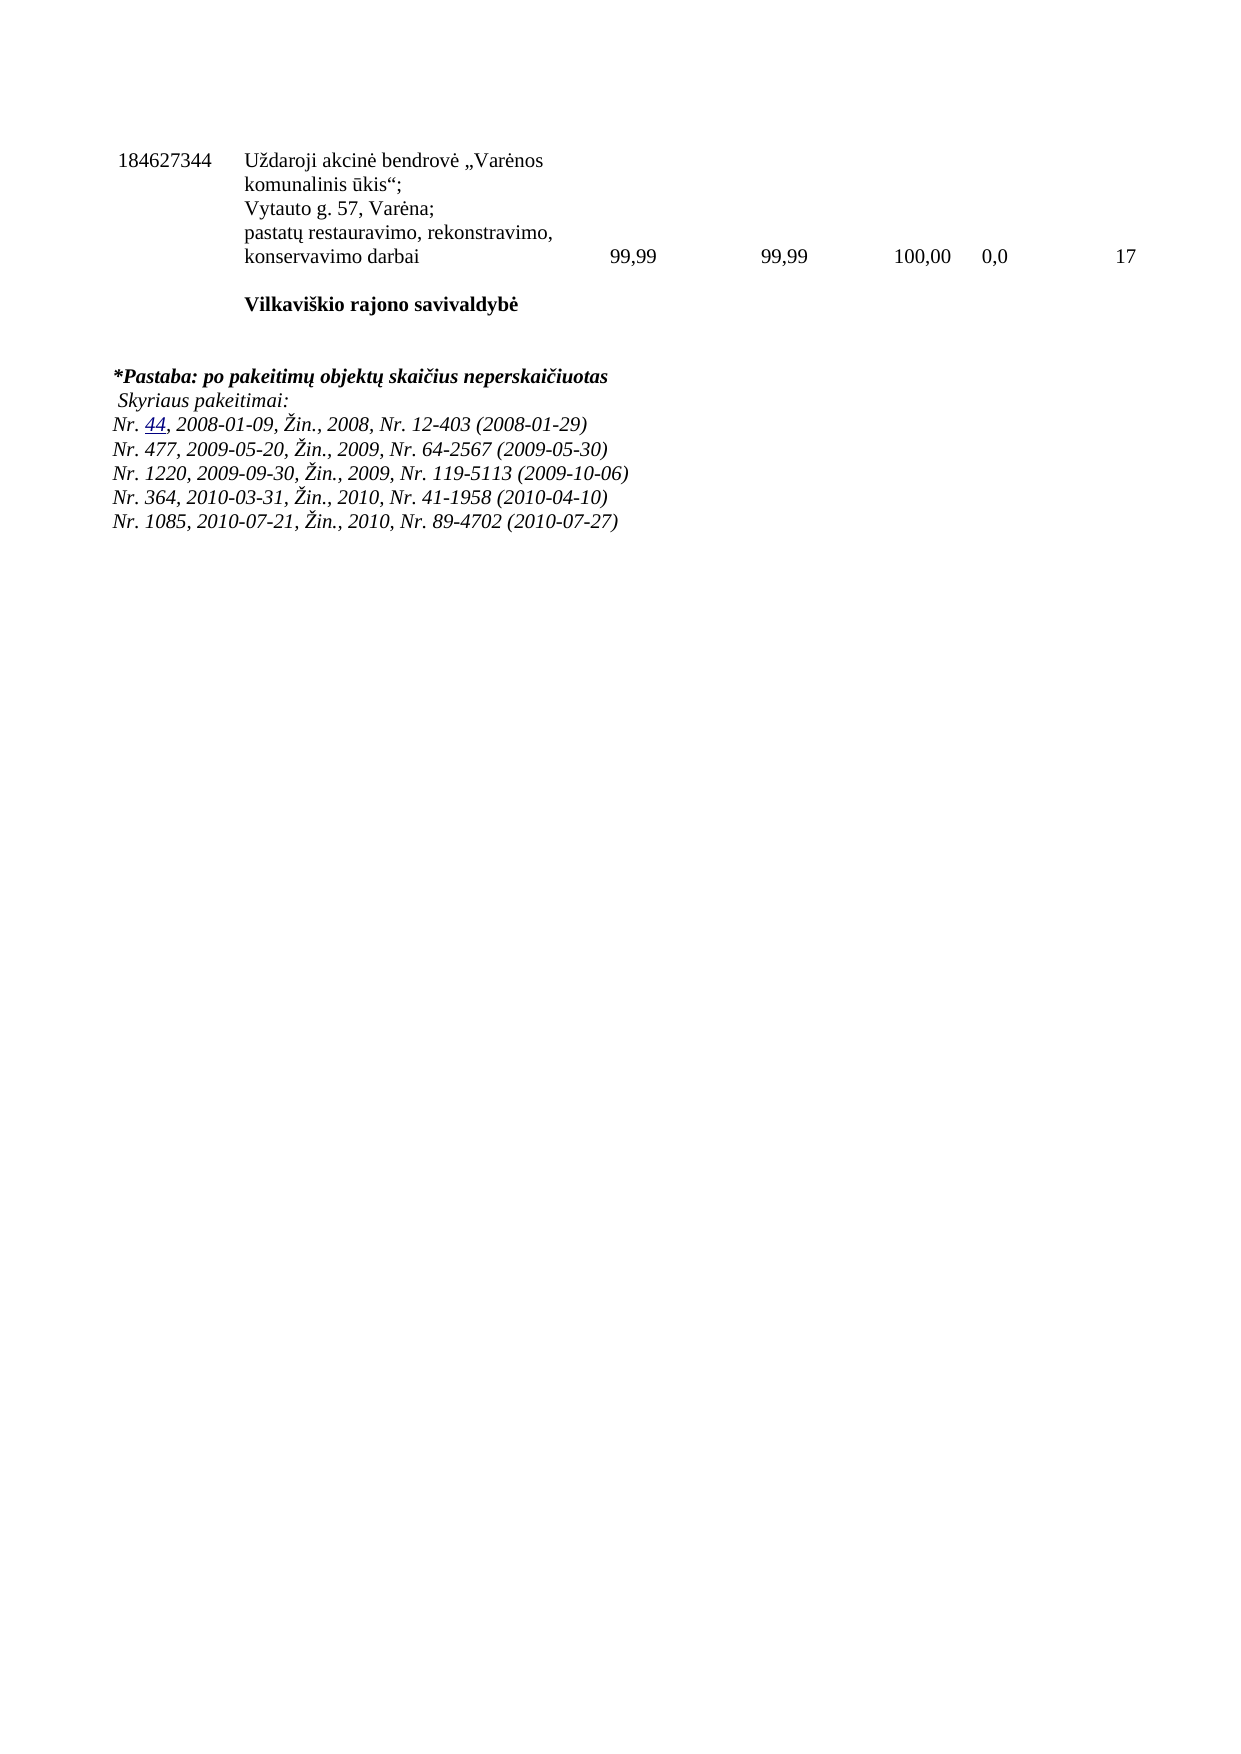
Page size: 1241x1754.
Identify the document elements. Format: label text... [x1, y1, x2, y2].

table_cell [233, 268, 598, 292]
table_cell [883, 268, 970, 292]
table_cell [970, 268, 1104, 292]
table_cell *Pastaba: po pakeitimų objektų skaičius neperskaičiuotas Skyriaus pakeitimai: Nr. 44, 2008-01-09, Žin., 2008, Nr. 12-403 (2008-01-29) Nr. 477, 2009-05-20, Žin., 2009, Nr. 64-2567 (2009-05-30) Nr. 1220, 2009-09-30, Žin., 2009, Nr. 119-5113 (2009-10-06) Nr. 364, 2010-03-31, Žin., 2010, Nr. 41-1958 (2010-04-10) Nr. 1085, 2010-07-21, Žin., 2010, Nr. 89-4702 (2010-07-27) [101, 364, 1198, 557]
table_cell [750, 292, 882, 316]
table_cell [970, 292, 1104, 316]
table_cell [1104, 292, 1198, 316]
table_cell [599, 292, 749, 316]
table_cell [101, 340, 1198, 364]
table_cell Uždaroji akcinė bendrovė „Varėnos komunalinis ūkis“; Vytauto g. 57, Varėna; pastatų restauravimo, rekonstravimo, konservavimo darbai [233, 148, 598, 268]
table_cell [883, 292, 970, 316]
table_cell [750, 268, 882, 292]
table_cell [101, 268, 233, 292]
table_cell [599, 268, 749, 292]
table_cell [1104, 268, 1198, 292]
table_cell 0,0 [970, 148, 1104, 268]
table_cell 184627344 [101, 148, 233, 268]
table_cell 100,00 [883, 148, 970, 268]
table_cell Vilkaviškio rajono savivaldybė [233, 292, 598, 316]
table_cell 17 [1104, 148, 1198, 268]
table_cell 99,99 [599, 148, 749, 268]
table_cell [101, 292, 233, 316]
table_cell 99,99 [750, 148, 882, 268]
table_cell [101, 316, 1198, 340]
